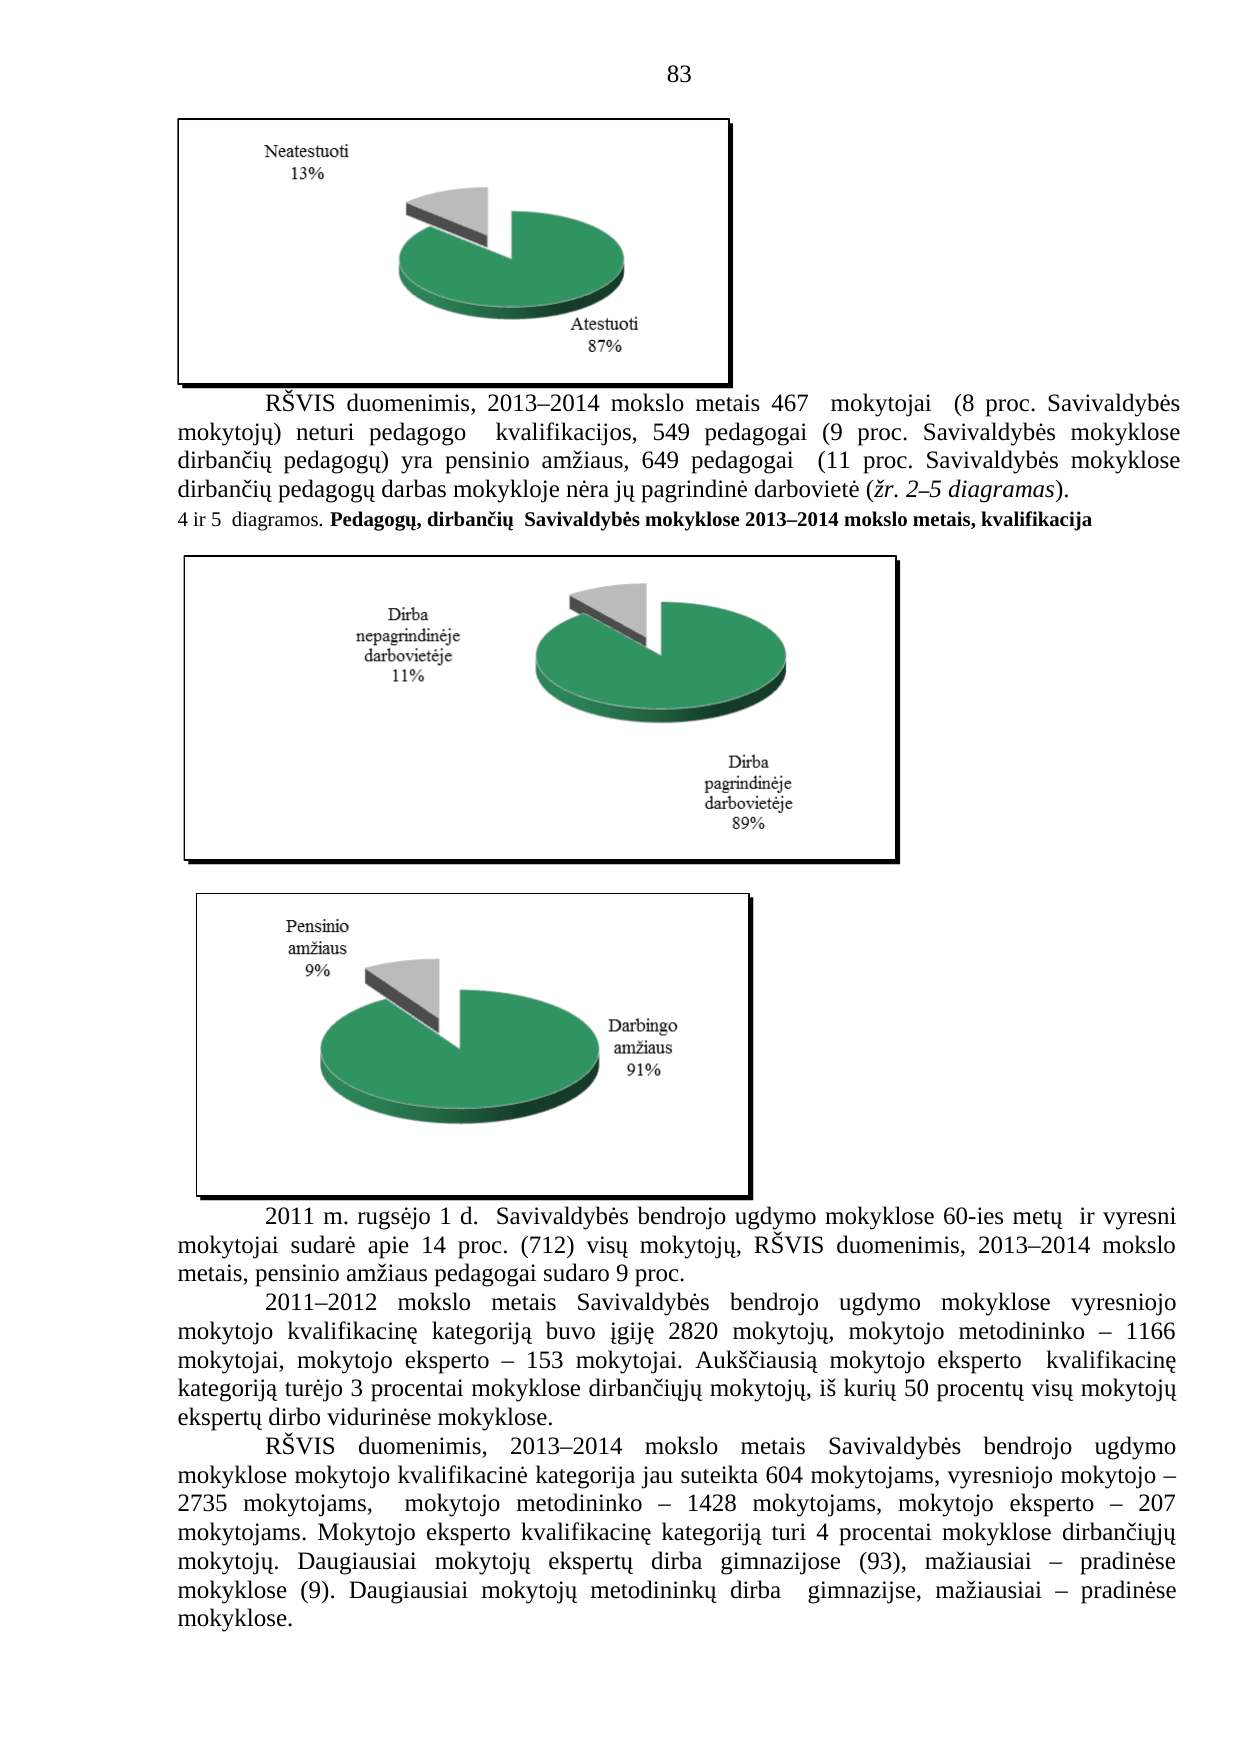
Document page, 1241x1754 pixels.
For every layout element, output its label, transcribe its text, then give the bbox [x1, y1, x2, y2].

text RŠVIS duomenimis, 2013–2014 mokslo metais 467 mokytojai (8 proc. Savivaldybės mokytojų) neturi pedagogo kvalifikacijos, 549 pedagogai (9 proc. Savivaldybės mokyklose dirbančių pedagogų) yra pensinio amžiaus, 649 pedagogai (11 proc. Savivaldybės mokyklose dirbančių pedagogų darbas mokykloje nėra jų pagrindinė darbovietė (žr. 2–5 diagramas). [177, 388, 1181, 503]
text RŠVIS duomenimis, 2013–2014 mokslo metais Savivaldybės bendrojo ugdymo mokyklose mokytojo kvalifikacinė kategorija jau suteikta 604 mokytojams, vyresniojo mokytojo – 2735 mokytojams, mokytojo metodininko – 1428 mokytojams, mokytojo eksperto – 207 mokytojams. Mokytojo eksperto kvalifikacinę kategoriją turi 4 procentai mokyklose dirbančiųjų mokytojų. Daugiausiai mokytojų ekspertų dirba gimnazijose (93), mažiausiai – pradinėse mokyklose (9). Daugiausiai mokytojų metodininkų dirba gimnazijse, mažiausiai – pradinėse mokyklose. [177, 1431, 1177, 1632]
text 4 ir 5 diagramos. Pedagogų, dirbančių Savivaldybės mokyklose 2013–2014 mokslo metais, kvalifikacija [177, 503, 1181, 532]
text 2011–2012 mokslo metais Savivaldybės bendrojo ugdymo mokyklose vyresniojo mokytojo kvalifikacinę kategoriją buvo įgiję 2820 mokytojų, mokytojo metodininko – 1166 mokytojai, mokytojo eksperto – 153 mokytojai. Aukščiausią mokytojo eksperto kvalifikacinę kategoriją turėjo 3 procentai mokyklose dirbančiųjų mokytojų, iš kurių 50 procentų visų mokytojų ekspertų dirbo vidurinėse mokyklose. [177, 1287, 1177, 1431]
text 2011 m. rugsėjo 1 d. Savivaldybės bendrojo ugdymo mokyklose 60-ies metų ir vyresni mokytojai sudarė apie 14 proc. (712) visų mokytojų, RŠVIS duomenimis, 2013–2014 mokslo metais, pensinio amžiaus pedagogai sudaro 9 proc. [177, 1201, 1177, 1287]
